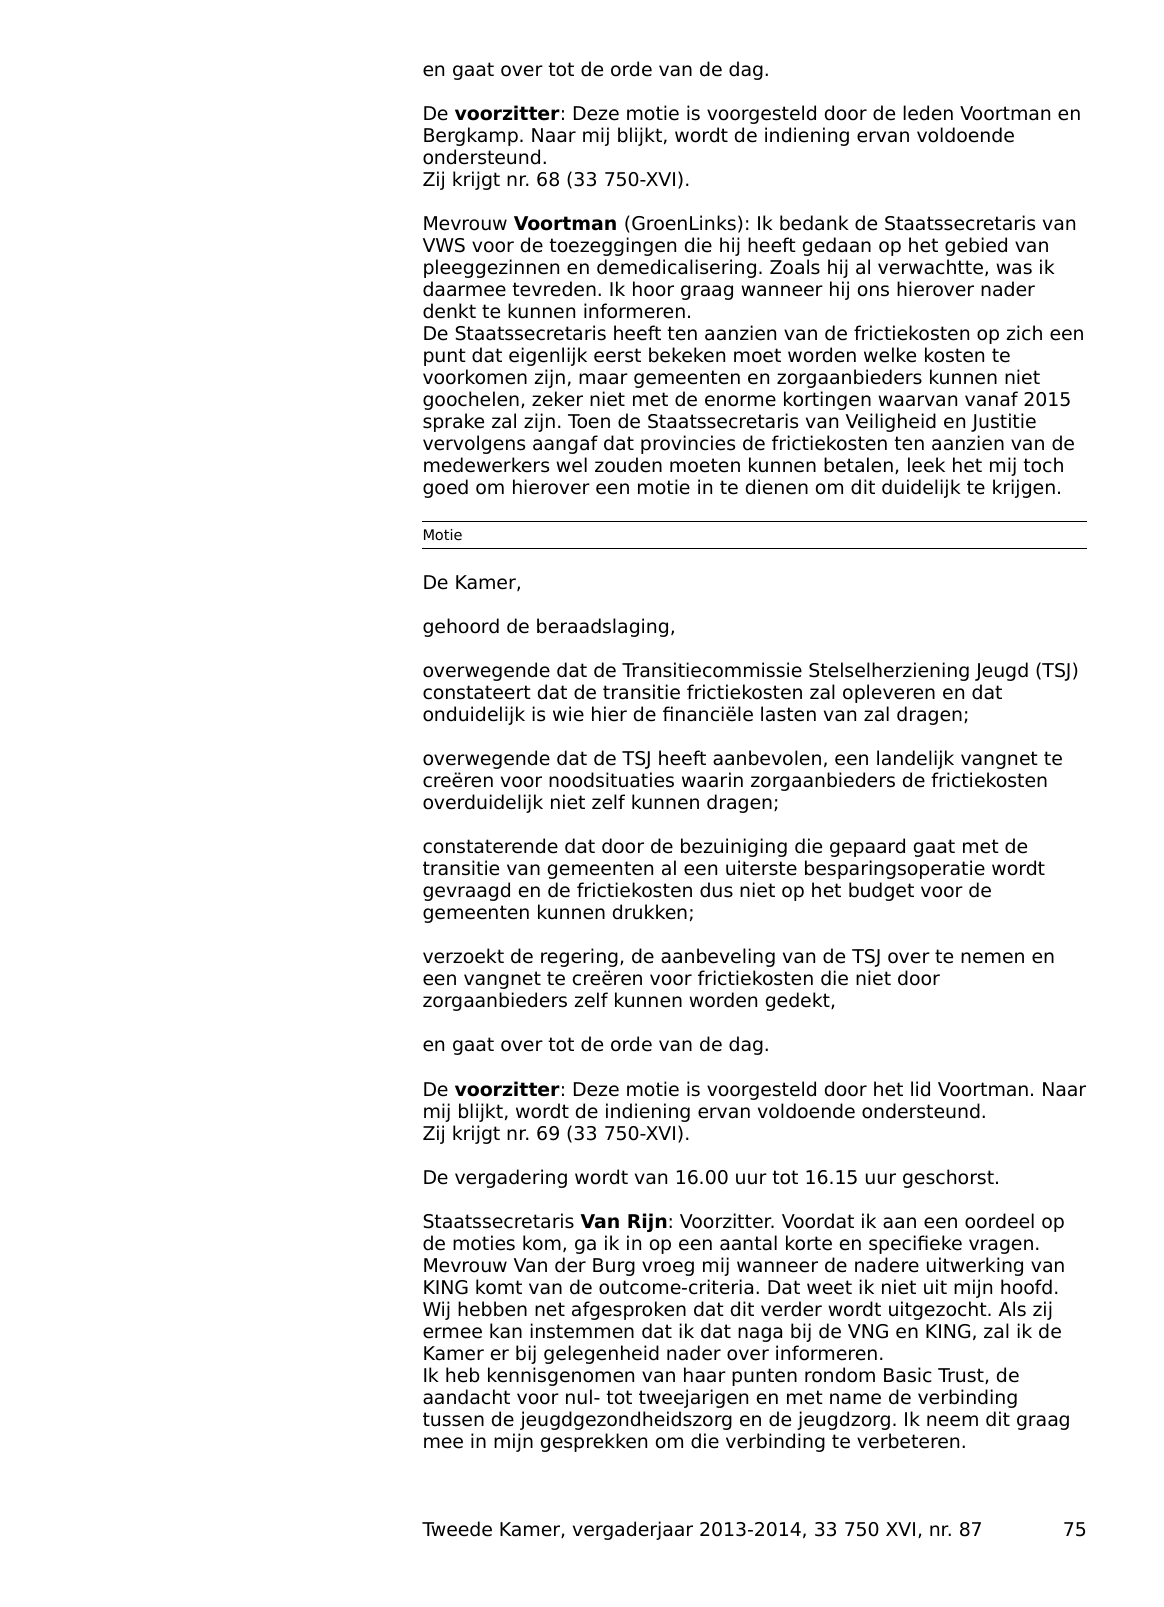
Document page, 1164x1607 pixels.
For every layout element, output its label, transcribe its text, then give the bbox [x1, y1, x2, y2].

text en gaat over tot de orde van de dag. [422, 1034, 1087, 1056]
text en gaat over tot de orde van de dag. [422, 59, 1087, 81]
text gehoord de beraadslaging, [422, 616, 1087, 638]
text overwegende dat de TSJ heeft aanbevolen, een landelijk vangnet te creëren voor noodsituaties waarin zorgaanbieders de frictiekosten overduidelijk niet zelf kunnen dragen; [422, 748, 1087, 814]
text Ik heb kennisgenomen van haar punten rondom Basic Trust, de aandacht voor nul- tot tweejarigen en met name de verbinding tussen de jeugdgezondheidszorg en de jeugdzorg. Ik neem dit graag mee in mijn gesprekken om die verbinding te verbeteren. [422, 1365, 1087, 1453]
text overwegende dat de Transitiecommissie Stelselherziening Jeugd (TSJ) constateert dat de transitie frictiekosten zal opleveren en dat onduidelijk is wie hier de financiële lasten van zal dragen; [422, 660, 1087, 726]
text De Kamer, [422, 572, 1087, 593]
text constaterende dat door de bezuiniging die gepaard gaat met de transitie van gemeenten al een uiterste besparingsoperatie wordt gevraagd en de frictiekosten dus niet op het budget voor de gemeenten kunnen drukken; [422, 836, 1087, 924]
text Zij krijgt nr. 69 (33 750-XVI). [422, 1122, 1087, 1144]
text De vergadering wordt van 16.00 uur tot 16.15 uur geschorst. [422, 1167, 1087, 1189]
table_header Motie [422, 522, 1087, 548]
text Mevrouw Van der Burg vroeg mij wanneer de nadere uitwerking van KING komt van de outcome-criteria. Dat weet ik niet uit mijn hoofd. Wij hebben net afgesproken dat dit verder wordt uitgezocht. Als zij ermee kan instemmen dat ik dat naga bij de VNG en KING, zal ik de Kamer er bij gelegenheid nader over informeren. [422, 1255, 1087, 1365]
text Zij krijgt nr. 68 (33 750-XVI). [422, 169, 1087, 191]
text verzoekt de regering, de aanbeveling van de TSJ over te nemen en een vangnet te creëren voor frictiekosten die niet door zorgaanbieders zelf kunnen worden gedekt, [422, 946, 1087, 1012]
text Mevrouw Voortman (GroenLinks): Ik bedank de Staatssecretaris van VWS voor de toezeggingen die hij heeft gedaan op het gebied van pleeggezinnen en demedicalisering. Zoals hij al verwachtte, was ik daarmee tevreden. Ik hoor graag wanneer hij ons hierover nader denkt te kunnen informeren. [422, 213, 1087, 323]
text De Staatssecretaris heeft ten aanzien van de frictiekosten op zich een punt dat eigenlijk eerst bekeken moet worden welke kosten te voorkomen zijn, maar gemeenten en zorgaanbieders kunnen niet goochelen, zeker niet met de enorme kortingen waarvan vanaf 2015 sprake zal zijn. Toen de Staatssecretaris van Veiligheid en Justitie vervolgens aangaf dat provincies de frictiekosten ten aanzien van de medewerkers wel zouden moeten kunnen betalen, leek het mij toch goed om hierover een motie in te dienen om dit duidelijk te krijgen. [422, 323, 1087, 499]
text Staatssecretaris Van Rijn: Voorzitter. Voordat ik aan een oordeel op de moties kom, ga ik in op een aantal korte en specifieke vragen. [422, 1211, 1087, 1255]
text De voorzitter: Deze motie is voorgesteld door de leden Voortman en Bergkamp. Naar mij blijkt, wordt de indiening ervan voldoende ondersteund. [422, 103, 1087, 169]
text De voorzitter: Deze motie is voorgesteld door het lid Voortman. Naar mij blijkt, wordt de indiening ervan voldoende ondersteund. [422, 1078, 1087, 1122]
